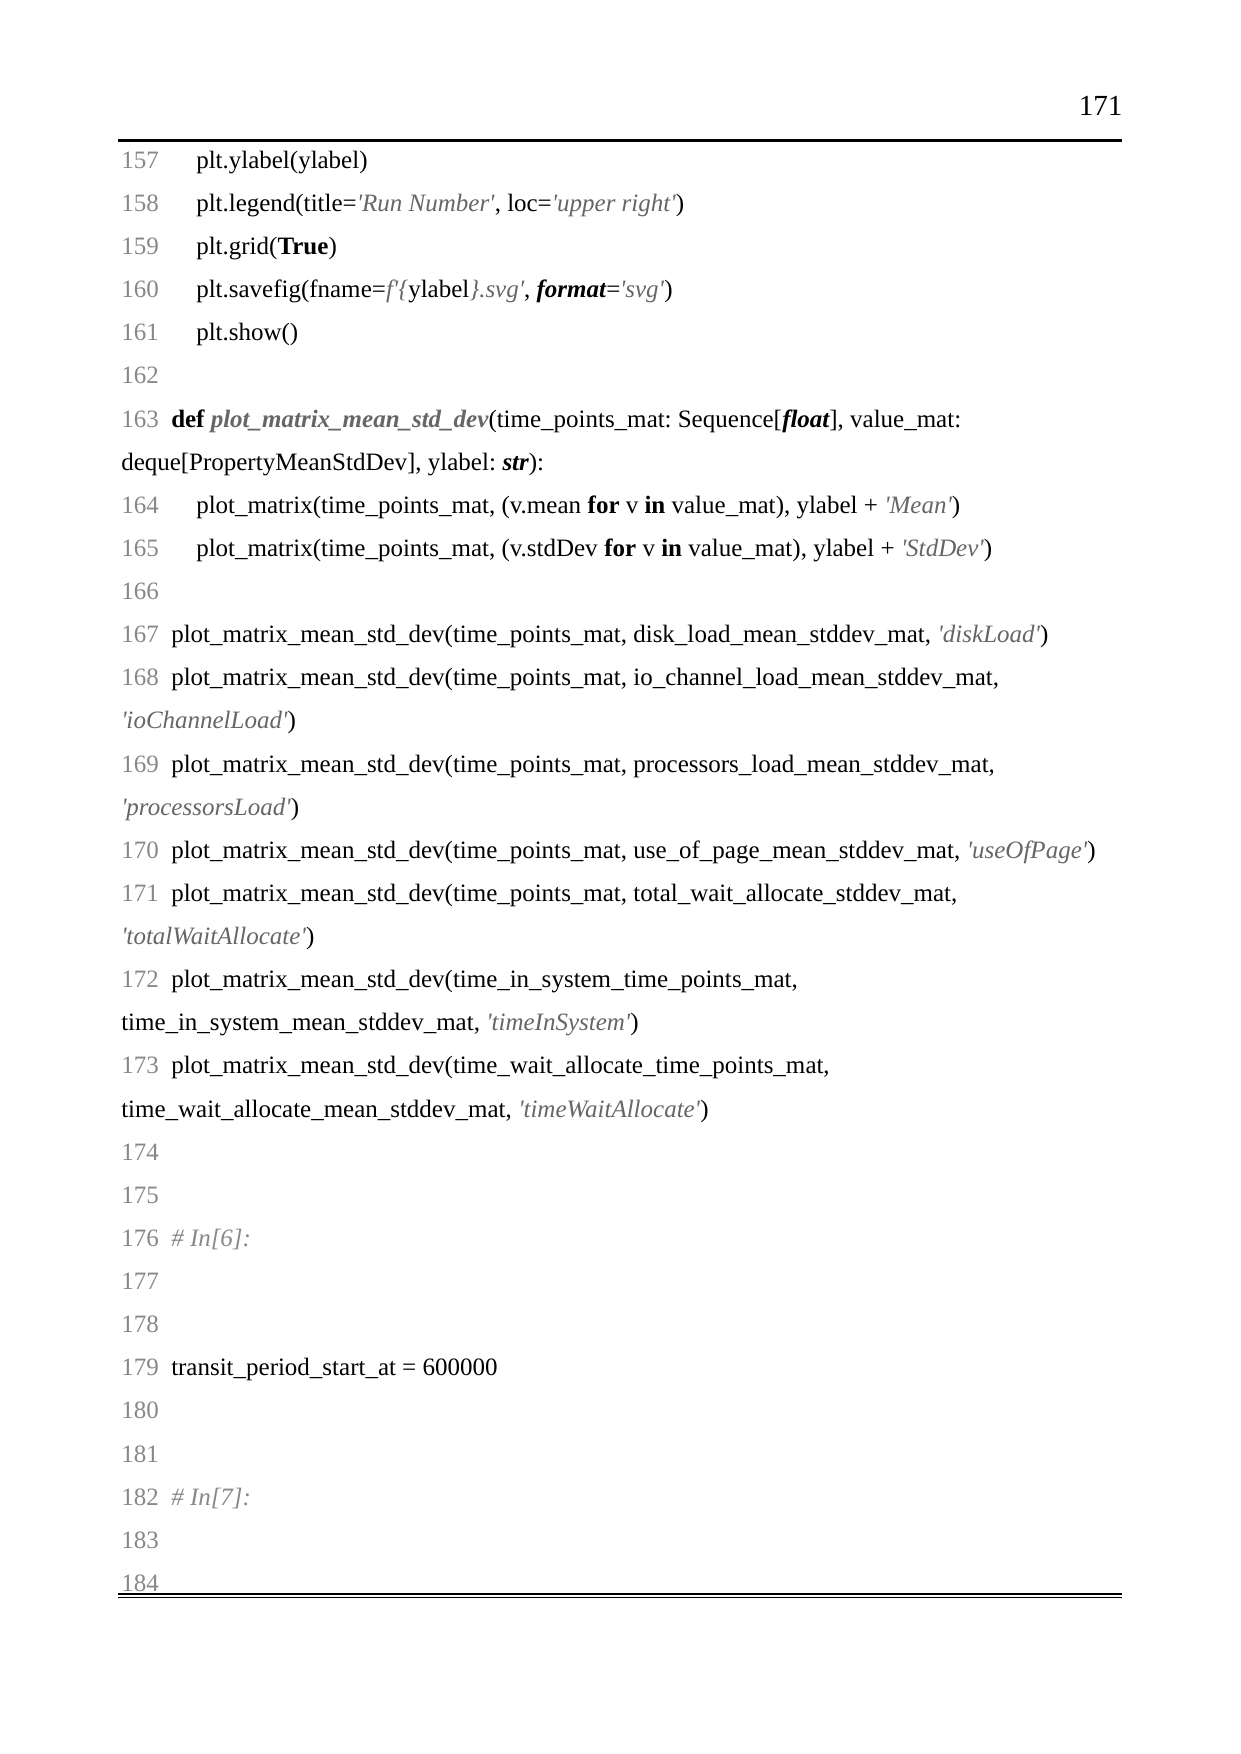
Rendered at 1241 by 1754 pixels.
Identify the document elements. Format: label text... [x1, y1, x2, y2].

text 173 plot_matrix_mean_std_dev(time_wait_allocate_time_points_mat, time_wait_allocate_mean_stddev_mat, 'timeWaitAllocate') [118, 1044, 1122, 1122]
text 157 plt.ylabel(ylabel) [118, 142, 1122, 174]
text 161 plt.show() [118, 311, 1122, 346]
text 177 [118, 1260, 1122, 1295]
text 182 # In[7]: [118, 1476, 1122, 1511]
text 163 def plot_matrix_mean_std_dev(time_points_mat: Sequence[float], value_mat: deque[PropertyMeanStdDev], ylabel: str): [118, 397, 1122, 476]
text 178 [118, 1303, 1122, 1338]
text 176 # In[6]: [118, 1217, 1122, 1252]
text 174 [118, 1131, 1122, 1166]
text 168 plot_matrix_mean_std_dev(time_points_mat, io_channel_load_mean_stddev_mat, 'ioChannelLoad') [118, 656, 1122, 734]
text 184 [118, 1562, 1122, 1593]
text 183 [118, 1519, 1122, 1554]
text 158 plt.legend(title='Run Number', loc='upper right') [118, 182, 1122, 217]
text 175 [118, 1174, 1122, 1209]
text 181 [118, 1432, 1122, 1467]
text 162 [118, 354, 1122, 389]
text 179 transit_period_start_at = 600000 [118, 1346, 1122, 1381]
text 164 plot_matrix(time_points_mat, (v.mean for v in value_mat), ylabel + 'Mean') [118, 484, 1122, 519]
text 167 plot_matrix_mean_std_dev(time_points_mat, disk_load_mean_stddev_mat, 'diskLoad') [118, 613, 1122, 648]
text 172 plot_matrix_mean_std_dev(time_in_system_time_points_mat, time_in_system_mean_stddev_mat, 'timeInSystem') [118, 958, 1122, 1036]
text 169 plot_matrix_mean_std_dev(time_points_mat, processors_load_mean_stddev_mat, 'processorsLoad') [118, 742, 1122, 821]
text 160 plt.savefig(fname=f'{ylabel}.svg', format='svg') [118, 268, 1122, 303]
text 165 plot_matrix(time_points_mat, (v.stdDev for v in value_mat), ylabel + 'StdDev') [118, 527, 1122, 562]
text 159 plt.grid(True) [118, 225, 1122, 260]
text 171 plot_matrix_mean_std_dev(time_points_mat, total_wait_allocate_stddev_mat, 'totalWaitAllocate') [118, 872, 1122, 950]
text 180 [118, 1389, 1122, 1424]
text 170 plot_matrix_mean_std_dev(time_points_mat, use_of_page_mean_stddev_mat, 'useOfPage') [118, 829, 1122, 864]
text 166 [118, 570, 1122, 605]
